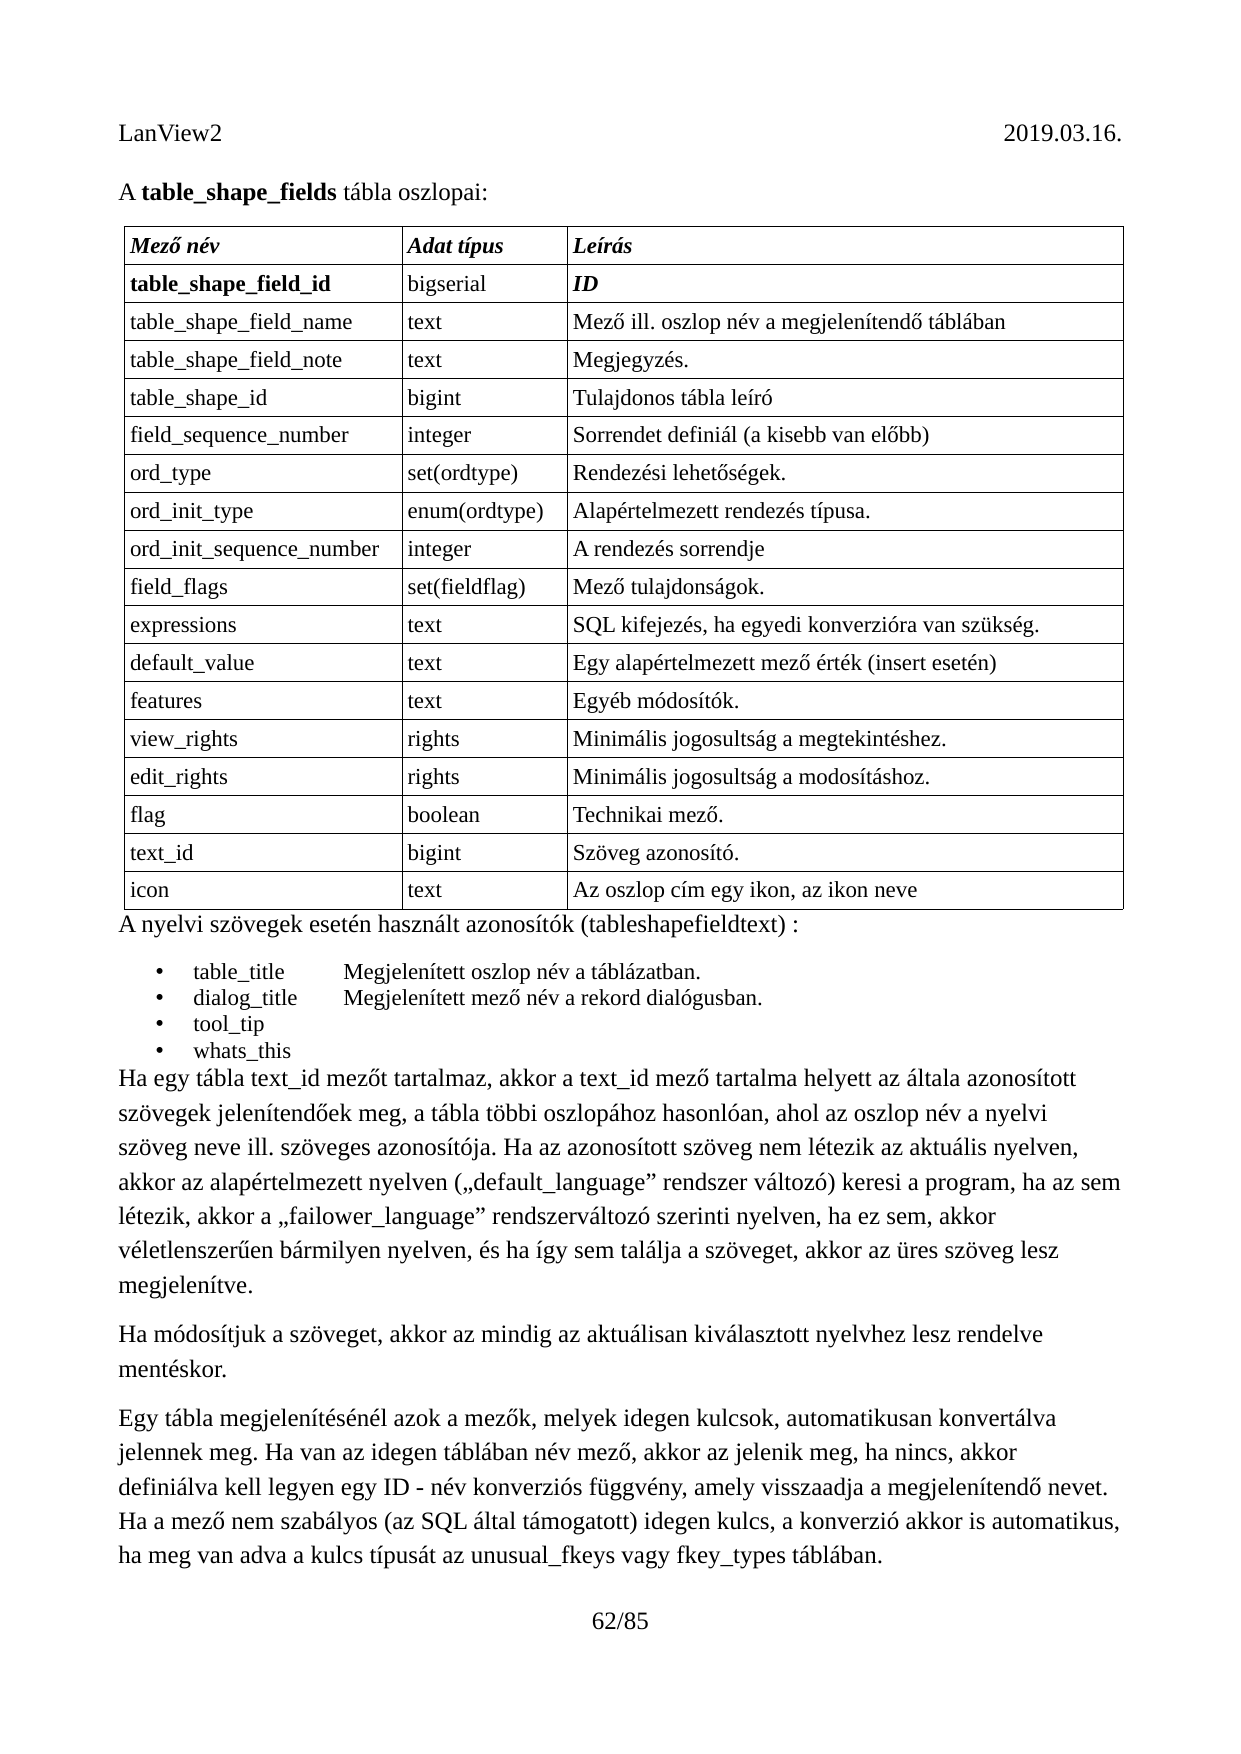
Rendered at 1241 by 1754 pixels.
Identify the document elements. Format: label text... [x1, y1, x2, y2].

text A nyelvi szövegek esetén használt azonosítók (tableshapefieldtext) : [118, 909, 1122, 937]
table_cell text [403, 872, 567, 909]
table_cell view_rights [125, 720, 402, 757]
table_cell table_shape_id [125, 379, 402, 416]
list whats_this [156, 1037, 1122, 1063]
table_cell bigint [403, 834, 567, 871]
table_cell enum(ordtype) [403, 493, 567, 529]
table_cell integer [403, 417, 567, 454]
table_cell text [403, 644, 567, 681]
table_cell Szöveg azonosító. [568, 834, 1123, 871]
table_cell Mező tulajdonságok. [568, 569, 1123, 605]
table_cell icon [125, 872, 402, 909]
list dialog_title Megjelenített mező név a rekord dialógusban. [156, 984, 1122, 1011]
table_cell edit_rights [125, 758, 402, 795]
table_cell expressions [125, 606, 402, 643]
table_cell Rendezési lehetőségek. [568, 455, 1123, 492]
table_header Mező név [125, 227, 402, 264]
table_cell rights [403, 720, 567, 757]
table_cell features [125, 682, 402, 719]
table_cell ID [568, 265, 1123, 302]
table_cell Sorrendet definiál (a kisebb van előbb) [568, 417, 1123, 454]
table_cell Minimális jogosultság a megtekintéshez. [568, 720, 1123, 757]
text Egy tábla megjelenítésénél azok a mezők, melyek idegen kulcsok, automatikusan konvertálva jelennek meg. Ha van az idegen táblában név mező, akkor az jelenik meg, ha nincs, akkor definiálva kell legyen egy ID - név konverziós függvény, amely visszaadja a megjelenítendő nevet. Ha a mező nem szabályos (az SQL által támogatott) idegen kulcs, a konverzió akkor is automatikus, ha meg van adva a kulcs típusát az unusual_fkeys vagy fkey_types táblában. [118, 1403, 1122, 1569]
table_cell ord_type [125, 455, 402, 492]
table_cell field_flags [125, 569, 402, 605]
table_cell Alapértelmezett rendezés típusa. [568, 493, 1123, 529]
list table_title Megjelenített oszlop név a táblázatban. [156, 958, 1122, 984]
table_cell text [403, 606, 567, 643]
table_header Adat típus [403, 227, 567, 264]
table_cell ord_init_sequence_number [125, 531, 402, 567]
table_cell Technikai mező. [568, 796, 1123, 833]
table_cell text_id [125, 834, 402, 871]
table_cell table_shape_field_note [125, 341, 402, 378]
table_cell Az oszlop cím egy ikon, az ikon neve [568, 872, 1123, 909]
table_cell table_shape_field_id [125, 265, 402, 302]
table_cell bigserial [403, 265, 567, 302]
table_cell Egyéb módosítók. [568, 682, 1123, 719]
table_cell ord_init_type [125, 493, 402, 529]
text Ha egy tábla text_id mezőt tartalmaz, akkor a text_id mező tartalma helyett az általa azonosított szövegek jelenítendőek meg, a tábla többi oszlopához hasonlóan, ahol az oszlop név a nyelvi szöveg neve ill. szöveges azonosítója. Ha az azonosított szöveg nem létezik az aktuális nyelven, akkor az alapértelmezett nyelven („default_language” rendszer változó) keresi a program, ha az sem létezik, akkor a „failower_language” rendszerváltozó szerinti nyelven, ha ez sem, akkor véletlenszerűen bármilyen nyelven, és ha így sem találja a szöveget, akkor az üres szöveg lesz megjelenítve. [118, 1063, 1122, 1299]
table_cell Mező ill. oszlop név a megjelenítendő táblában [568, 303, 1123, 340]
table_cell SQL kifejezés, ha egyedi konverzióra van szükség. [568, 606, 1123, 643]
table_cell Megjegyzés. [568, 341, 1123, 378]
table_header Leírás [568, 227, 1123, 264]
table_cell A rendezés sorrendje [568, 531, 1123, 567]
table_cell text [403, 682, 567, 719]
table_cell set(fieldflag) [403, 569, 567, 605]
table_cell Tulajdonos tábla leíró [568, 379, 1123, 416]
table_cell Minimális jogosultság a modosításhoz. [568, 758, 1123, 795]
table_cell bigint [403, 379, 567, 416]
table_cell Egy alapértelmezett mező érték (insert esetén) [568, 644, 1123, 681]
list tool_tip [156, 1011, 1122, 1037]
table_cell set(ordtype) [403, 455, 567, 492]
text A table_shape_fields tábla oszlopai: [118, 177, 1122, 206]
table_cell field_sequence_number [125, 417, 402, 454]
text Ha módosítjuk a szöveget, akkor az mindig az aktuálisan kiválasztott nyelvhez lesz rendelve mentéskor. [118, 1319, 1122, 1382]
table_cell default_value [125, 644, 402, 681]
table_cell text [403, 303, 567, 340]
table_cell table_shape_field_name [125, 303, 402, 340]
table_cell rights [403, 758, 567, 795]
table_cell integer [403, 531, 567, 567]
table_cell boolean [403, 796, 567, 833]
table_cell flag [125, 796, 402, 833]
table_cell text [403, 341, 567, 378]
